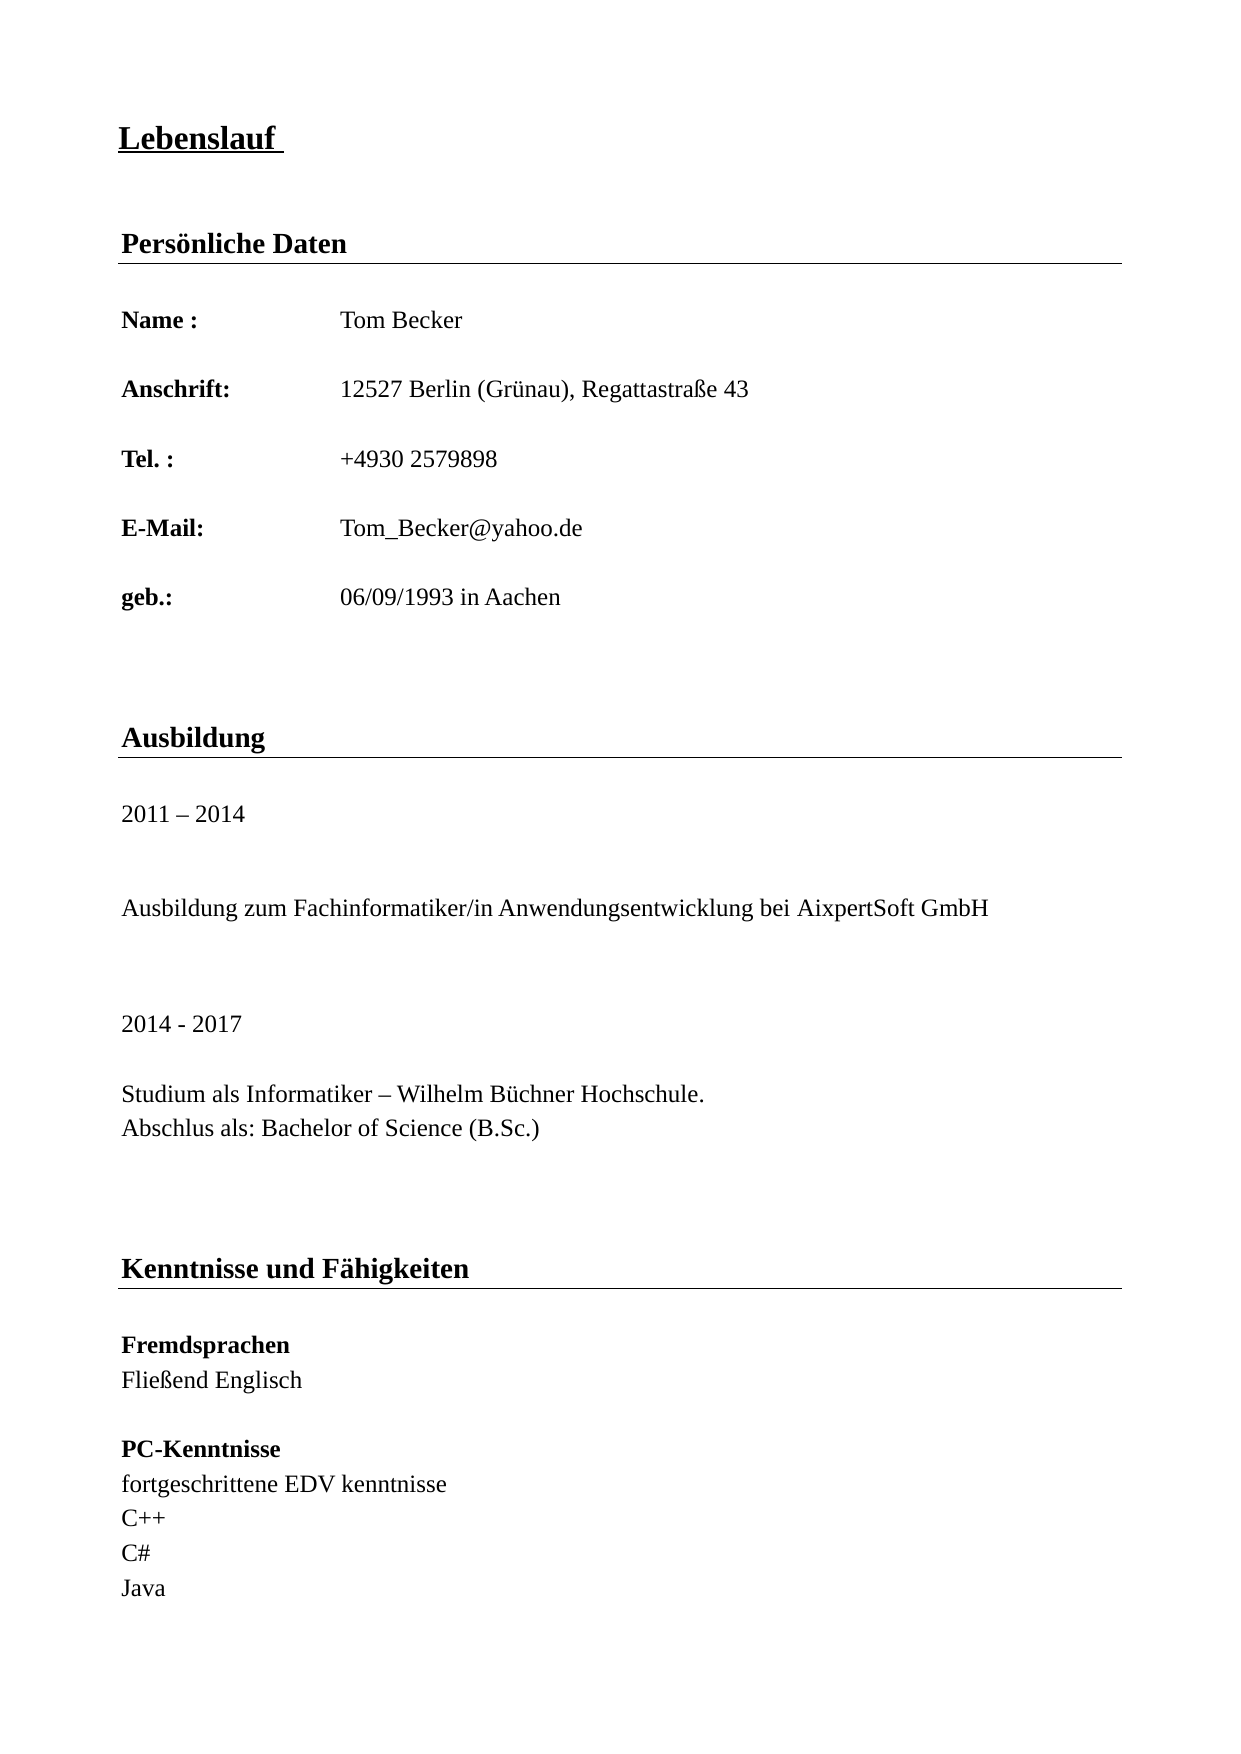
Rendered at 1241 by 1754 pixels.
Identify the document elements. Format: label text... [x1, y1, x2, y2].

text Persönliche Daten [118, 223, 1122, 263]
text PC-Kenntnisse [118, 1431, 1122, 1466]
text Kenntnisse und Fähigkeiten [118, 1249, 1122, 1288]
text Fließend Englisch [118, 1362, 1122, 1397]
text C++ [118, 1501, 1122, 1535]
text Ausbildung [118, 717, 1122, 757]
text Fremdsprachen [118, 1328, 1122, 1362]
text geb.: 06/09/1993 in Aachen [118, 579, 1122, 614]
text fortgeschrittene EDV kenntnisse [118, 1466, 1122, 1501]
text 2011 – 2014 [118, 796, 1122, 831]
text 2014 - 2017 [118, 1007, 1122, 1041]
text Lebenslauf [118, 118, 1122, 156]
text Anschrift: 12527 Berlin (Grünau), Regattastraße 43 [118, 372, 1122, 406]
text Studium als Informatiker – Wilhelm Büchner Hochschule. [118, 1076, 1122, 1110]
subtitle Ausbildung zum Fachinformatiker/in Anwendungsentwicklung bei AixpertSoft GmbH [118, 890, 1122, 925]
text E-Mail: Tom_Becker@yahoo.de [118, 510, 1122, 544]
text Name : Tom Becker [118, 302, 1122, 337]
text C# [118, 1535, 1122, 1570]
text Abschlus als: Bachelor of Science (B.Sc.) [118, 1110, 1122, 1145]
text Java [118, 1570, 1122, 1604]
text Tel. : +4930 2579898 [118, 441, 1122, 475]
